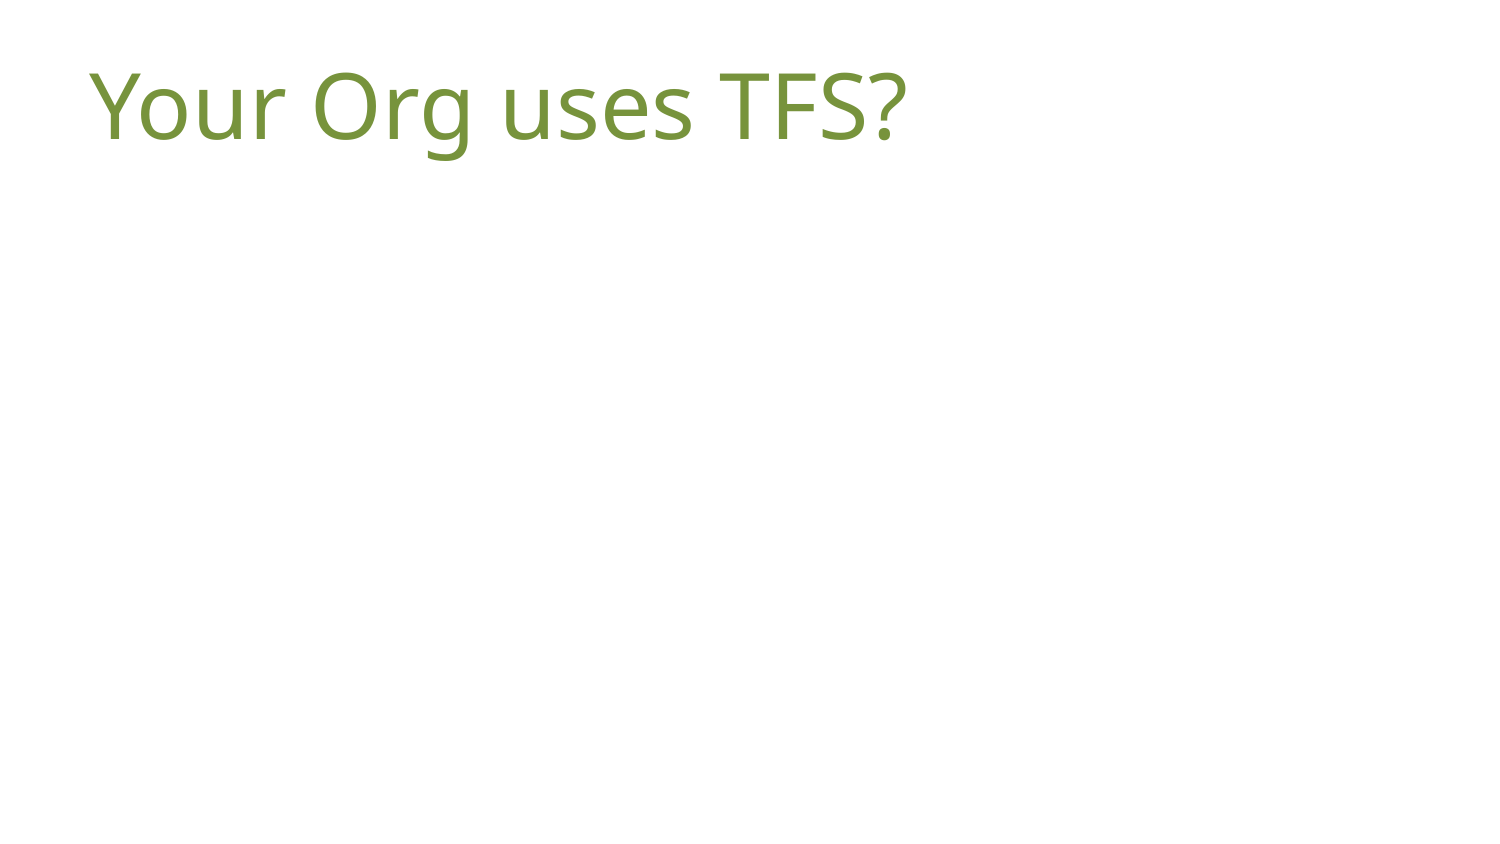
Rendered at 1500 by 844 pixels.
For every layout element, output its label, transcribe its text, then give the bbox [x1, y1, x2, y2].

title Your Org uses TFS? [75, 33, 1500, 175]
